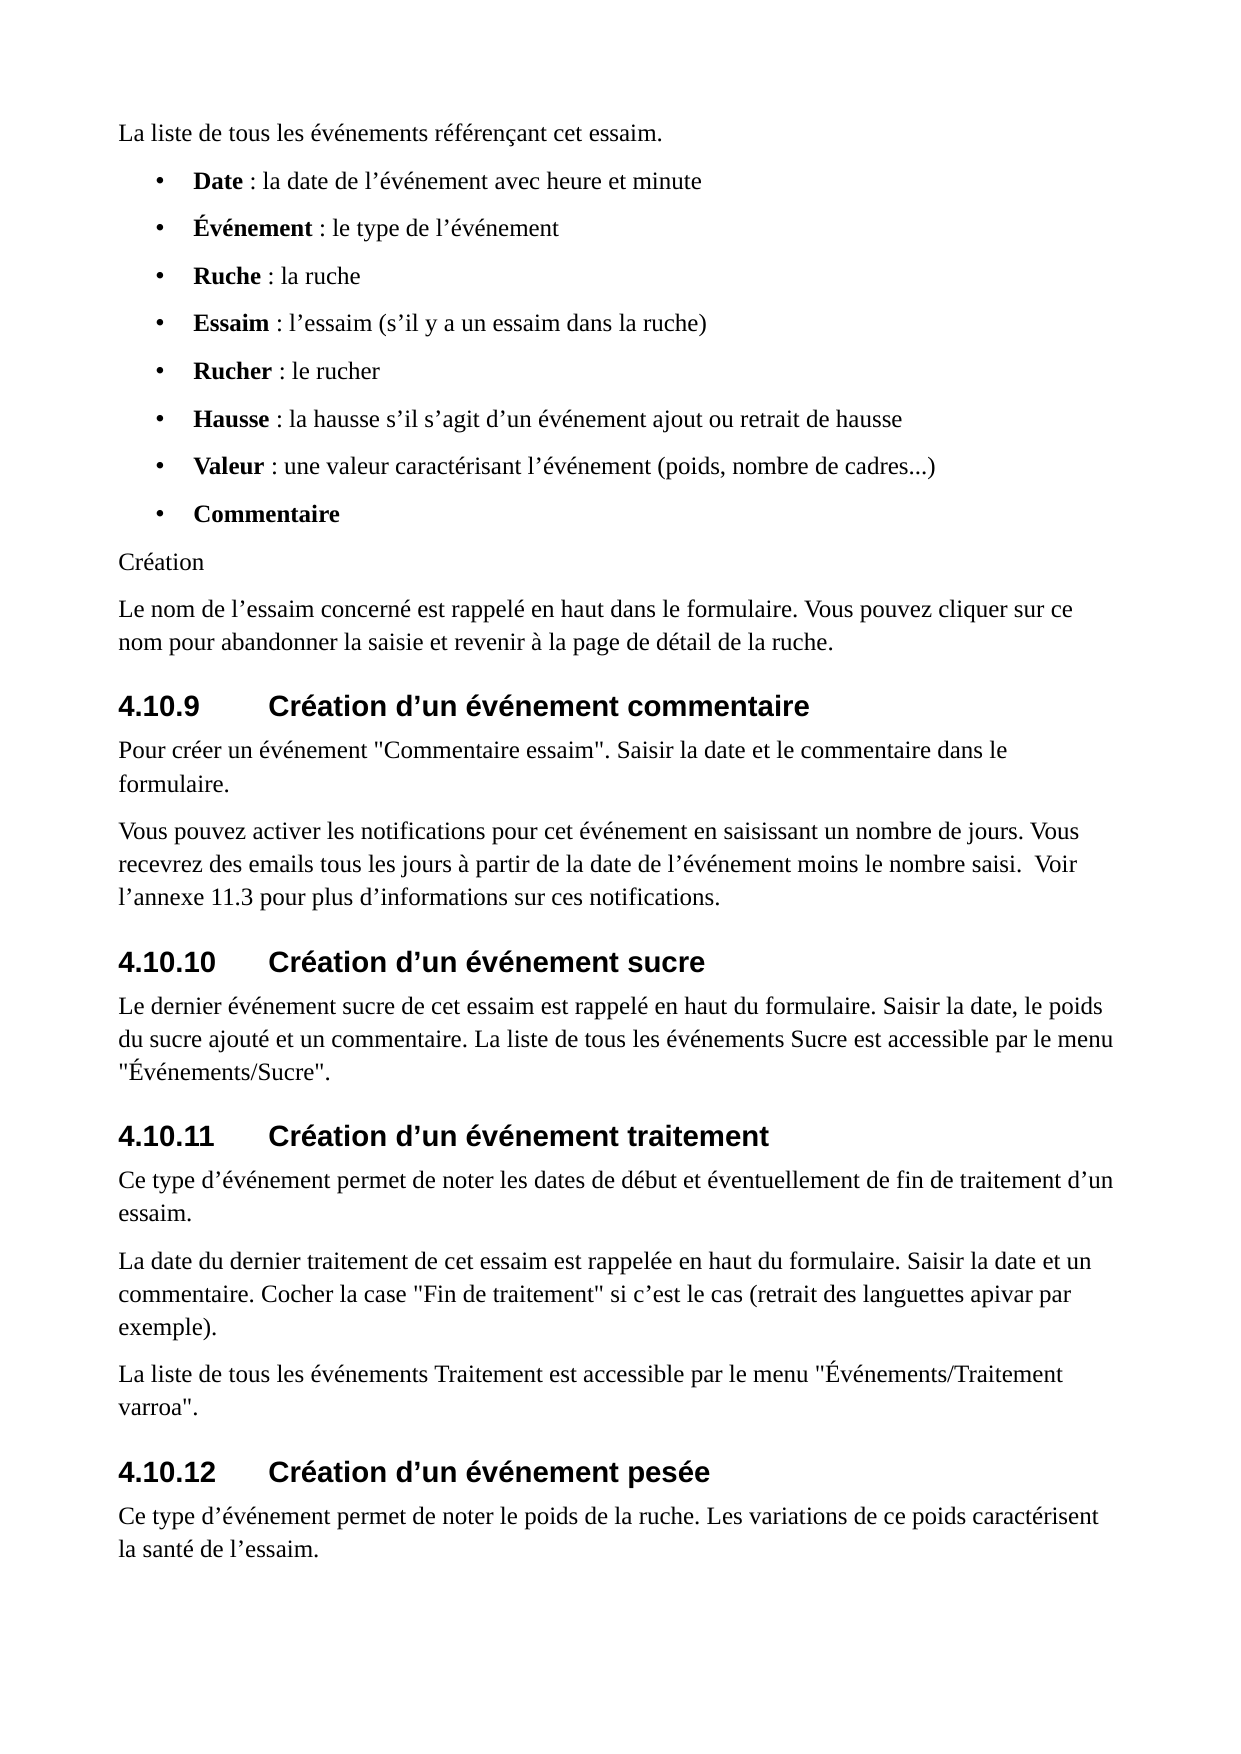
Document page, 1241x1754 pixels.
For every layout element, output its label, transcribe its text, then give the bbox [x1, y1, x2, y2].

text La date du dernier traitement de cet essaim est rappelée en haut du formulaire. Saisir la date et un commentaire. Cocher la case "Fin de traitement" si c’est le cas (retrait des languettes apivar par exemple). [118, 1246, 1122, 1341]
text Le dernier événement sucre de cet essaim est rappelé en haut du formulaire. Saisir la date, le poids du sucre ajouté et un commentaire. La liste de tous les événements Sucre est accessible par le menu "Événements/Sucre". [118, 991, 1122, 1086]
text La liste de tous les événements Traitement est accessible par le menu "Événements/Traitement varroa". [118, 1359, 1122, 1421]
list Date : la date de l’événement avec heure et minute [156, 166, 1122, 194]
text La liste de tous les événements référençant cet essaim. [118, 118, 1122, 147]
text Ce type d’événement permet de noter le poids de la ruche. Les variations de ce poids caractérisent la santé de l’essaim. [118, 1501, 1122, 1563]
list Hausse : la hausse s’il s’agit d’un événement ajout ou retrait de hausse [156, 404, 1122, 432]
subtitle Création d’un événement pesée [118, 1455, 1122, 1488]
subtitle Création d’un événement traitement [118, 1119, 1122, 1153]
subtitle Création d’un événement sucre [118, 944, 1122, 978]
text Le nom de l’essaim concerné est rappelé en haut dans le formulaire. Vous pouvez cliquer sur ce nom pour abandonner la saisie et revenir à la page de détail de la ruche. [118, 594, 1122, 656]
text Ce type d’événement permet de noter les dates de début et éventuellement de fin de traitement d’un essaim. [118, 1165, 1122, 1227]
list Rucher : le rucher [156, 356, 1122, 385]
text Vous pouvez activer les notifications pour cet événement en saisissant un nombre de jours. Vous recevrez des emails tous les jours à partir de la date de l’événement moins le nombre saisi. Voir l’annexe 11.3 pour plus d’informations sur ces notifications. [118, 816, 1122, 911]
list Essaim : l’essaim (s’il y a un essaim dans la ruche) [156, 308, 1122, 337]
text Création [118, 547, 1122, 575]
subtitle Création d’un événement commentaire [118, 689, 1122, 723]
list Commentaire [156, 499, 1122, 528]
text Pour créer un événement "Commentaire essaim". Saisir la date et le commentaire dans le formulaire. [118, 736, 1122, 797]
list Ruche : la ruche [156, 261, 1122, 290]
list Valeur : une valeur caractérisant l’événement (poids, nombre de cadres...) [156, 451, 1122, 480]
list Événement : le type de l’événement [156, 213, 1122, 242]
